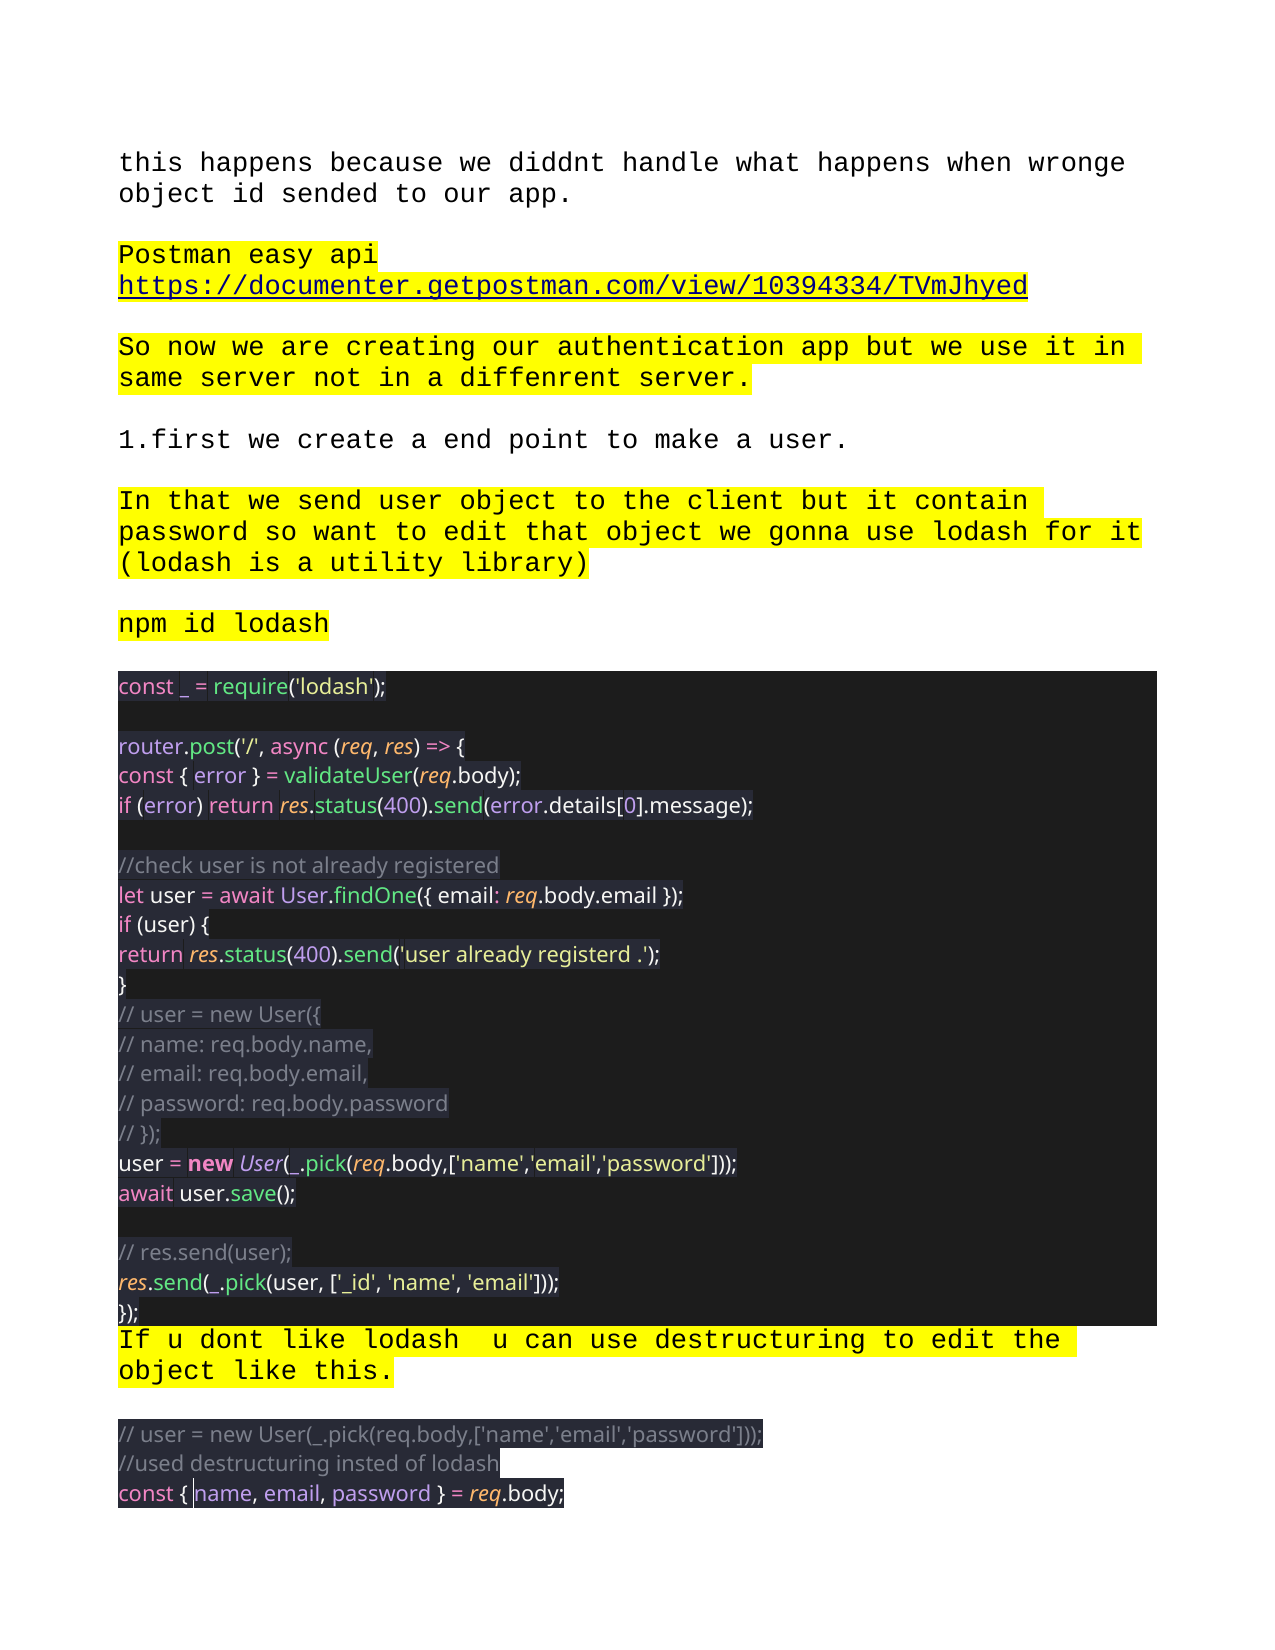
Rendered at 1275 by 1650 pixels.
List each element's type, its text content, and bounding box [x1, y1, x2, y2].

text if (error) return res.status(400).send(error.details[0].message); [118, 790, 1157, 820]
text //used destructuring insted of lodash [118, 1448, 1157, 1478]
text return res.status(400).send('user already registerd .'); [118, 939, 1157, 969]
text res.send(_.pick(user, ['_id', 'name', 'email'])); [118, 1267, 1157, 1297]
text const _ = require('lodash'); [118, 671, 1157, 701]
text 1.first we create a end point to make a user. [118, 425, 1157, 456]
text // res.send(user); [118, 1237, 1157, 1267]
text npm id lodash [118, 610, 1157, 641]
text So now we are creating our authentication app but we use it in same server not in a diffenrent server. [118, 333, 1157, 395]
text In that we send user object to the client but it contain password so want to edit that object we gonna use lodash for it [118, 487, 1157, 548]
text // user = new User(_.pick(req.body,['name','email','password'])); [118, 1418, 1157, 1448]
text await user.save(); [118, 1177, 1157, 1207]
text const { error } = validateUser(req.body); [118, 761, 1157, 790]
text // name: req.body.name, [118, 1028, 1157, 1058]
text If u dont like lodash u can use destructuring to edit the object like this. [118, 1326, 1157, 1388]
text if (user) { [118, 909, 1157, 939]
text this happens because we diddnt handle what happens when wronge object id sended to our app. [118, 149, 1157, 210]
text } [118, 969, 1157, 999]
text router.post('/', async (req, res) => { [118, 731, 1157, 761]
text https://documenter.getpostman.com/view/10394334/TVmJhyed [118, 272, 1157, 302]
text // user = new User({ [118, 999, 1157, 1028]
text const { name, email, password } = req.body; [118, 1478, 1157, 1508]
text let user = await User.findOne({ email: req.body.email }); [118, 879, 1157, 909]
text // email: req.body.email, [118, 1058, 1157, 1088]
text Postman easy api [118, 241, 1157, 272]
text }); [118, 1297, 1157, 1326]
text (lodash is a utility library) [118, 548, 1157, 579]
text user = new User(_.pick(req.body,['name','email','password'])); [118, 1148, 1157, 1177]
text //check user is not already registered [118, 850, 1157, 879]
text // }); [118, 1118, 1157, 1148]
text // password: req.body.password [118, 1088, 1157, 1118]
